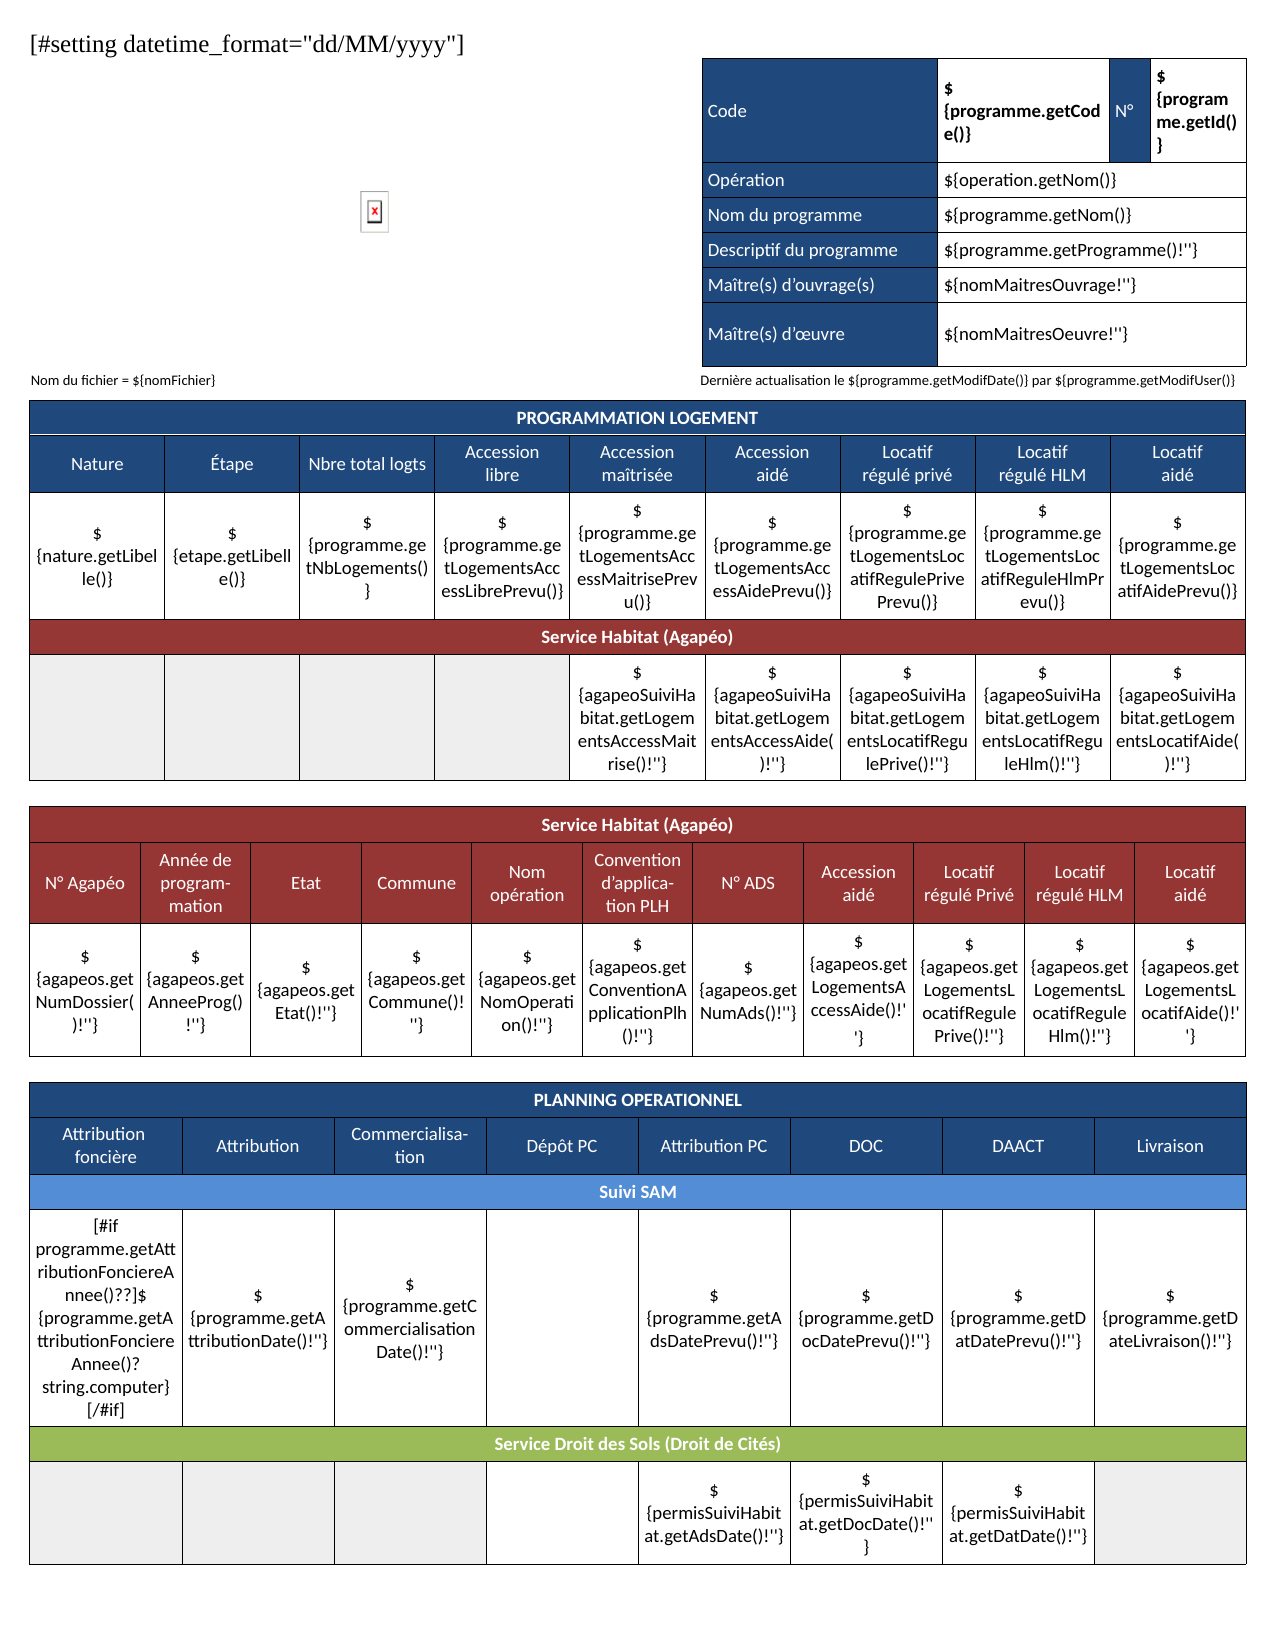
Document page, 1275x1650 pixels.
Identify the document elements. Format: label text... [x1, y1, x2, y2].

table_cell [1095, 1462, 1246, 1564]
table_cell ${programme.getAttributionDate()!''} [183, 1210, 334, 1426]
table_cell ${agapeoSuiviHabitat.getLogementsLocatifReguleHlm()!''} [976, 655, 1110, 780]
table_cell Locatif régulé HLM [976, 436, 1110, 492]
table_cell [335, 1462, 486, 1564]
table_cell [183, 1462, 334, 1564]
table_header ${programme.getId()} [1151, 59, 1246, 162]
table_cell [#if programme.getAttributionFonciereAnnee()??]${programme.getAttributionFonciereAnnee()?string.computer}[/#if] [30, 1210, 182, 1426]
table_cell Attribution [183, 1118, 334, 1174]
table_cell ${agapeoSuiviHabitat.getLogementsLocatifAide()!''} [1111, 655, 1245, 780]
table_cell Maître(s) d’œuvre [703, 303, 937, 366]
table_cell Opération [703, 163, 937, 197]
table_cell ${programme.getNbLogements()} [300, 493, 434, 619]
table_cell [30, 655, 164, 780]
table_cell Accession aidé [706, 436, 840, 492]
table_header Dernière actualisation le ${programme.getModifDate()} par ${programme.getModifUser()} [620, 371, 1246, 399]
table_cell Etat [251, 843, 361, 923]
table_cell ${programme.getLogementsLocatifRegulePrivePrevu()} [841, 493, 975, 619]
table_cell Commercialisa- tion [335, 1118, 486, 1174]
table_cell ${agapeos.getEtat()!''} [251, 924, 361, 1056]
table_header N° [1110, 59, 1150, 162]
table_cell ${permisSuiviHabitat.getDocDate()!''} [791, 1462, 942, 1564]
table_cell Service Droit des Sols (Droit de Cités) [30, 1427, 1246, 1461]
table_cell ${nomMaitresOeuvre!''} [938, 303, 1246, 366]
table_cell Livraison [1095, 1118, 1246, 1174]
table_cell ${etape.getLibelle()} [165, 493, 299, 619]
table_cell Service Habitat (Agapéo) [30, 620, 1245, 654]
table_cell ${programme.getDatDatePrevu()!''} [943, 1210, 1094, 1426]
table_cell ${agapeos.getAnneeProg()!''} [141, 924, 250, 1056]
table_cell N° ADS [693, 843, 803, 923]
table_header ${programme.getCode()} [938, 59, 1109, 162]
table_header PROGRAMMATION LOGEMENT [30, 401, 1245, 434]
table_cell Locatif régulé Privé [914, 843, 1024, 923]
table_cell Nom du programme [703, 198, 937, 232]
table_cell Dépôt PC [487, 1118, 638, 1174]
table_cell ${agapeos.getCommune()!''} [362, 924, 471, 1056]
table_cell ${agapeoSuiviHabitat.getLogementsAccessMaitrise()!''} [570, 655, 705, 780]
table_cell ${programme.getAdsDatePrevu()!''} [639, 1210, 790, 1426]
table_cell ${programme.getNom()} [938, 198, 1246, 232]
table_cell ${agapeoSuiviHabitat.getLogementsLocatifRegulePrive()!''} [841, 655, 975, 780]
table_cell Locatif aidé [1135, 843, 1245, 923]
picture [220, 64, 517, 360]
table_header PLANNING OPERATIONNEL [30, 1083, 1246, 1117]
table_cell ${programme.getLogementsLocatifReguleHlmPrevu()} [976, 493, 1110, 619]
table_cell ${agapeoSuiviHabitat.getLogementsAccessAide()!''} [706, 655, 840, 780]
table_cell ${agapeos.getNumDossier()!''} [30, 924, 140, 1056]
table_cell [300, 655, 434, 780]
table_cell Attribution foncière [30, 1118, 182, 1174]
table_cell Convention d’applica- tion PLH [583, 843, 692, 923]
table_cell Attribution PC [639, 1118, 790, 1174]
table_cell Locatif aidé [1111, 436, 1245, 492]
table_header Code [703, 59, 937, 162]
table_cell Locatif régulé privé [841, 436, 975, 492]
table_cell Nbre total logts [300, 436, 434, 492]
table_cell DAACT [943, 1118, 1094, 1174]
table_cell Commune [362, 843, 471, 923]
table_header Nom du fichier = ${nomFichier} [30, 371, 620, 399]
table_cell [165, 655, 299, 780]
table_cell Accession libre [435, 436, 569, 492]
table_cell ${permisSuiviHabitat.getAdsDate()!''} [639, 1462, 790, 1564]
table_cell ${programme.getLogementsAccessMaitrisePrevu()} [570, 493, 705, 619]
table_cell Descriptif du programme [703, 233, 937, 267]
table_cell ${programme.getDateLivraison()!''} [1095, 1210, 1246, 1426]
table_cell ${nomMaitresOuvrage!''} [938, 268, 1246, 301]
text [#setting datetime_format="dd/MM/yyyy"] [29, 29, 1246, 58]
table_cell [30, 1462, 182, 1564]
table_cell [435, 655, 569, 780]
table_cell ${permisSuiviHabitat.getDatDate()!''} [943, 1462, 1094, 1564]
table_cell Nature [30, 436, 164, 492]
table_cell Maître(s) d’ouvrage(s) [703, 268, 937, 301]
table_cell ${agapeos.getNomOperation()!''} [472, 924, 582, 1056]
table_cell ${agapeos.getNumAds()!''} [693, 924, 803, 1056]
table_header [1246, 371, 1275, 399]
table_cell ${agapeos.getLogementsLocatifReguleHlm()!''} [1025, 924, 1134, 1056]
table_cell Accession aidé [804, 843, 913, 923]
table_cell [487, 1462, 638, 1564]
table_header [35, 58, 702, 366]
table_cell Année de program-mation [141, 843, 250, 923]
table_cell Étape [165, 436, 299, 492]
table_cell ${agapeos.getLogementsLocatifRegulePrive()!''} [914, 924, 1024, 1056]
table_cell ${agapeos.getLogementsLocatifAide()!''} [1135, 924, 1245, 1056]
table_cell ${agapeos.getLogementsAccessAide()!''} [804, 924, 913, 1056]
table_cell Accession maîtrisée [570, 436, 705, 492]
table_cell ${programme.getLogementsAccessAidePrevu()} [706, 493, 840, 619]
table_cell Locatif régulé HLM [1025, 843, 1134, 923]
table_cell ${programme.getLogementsAccessLibrePrevu()} [435, 493, 569, 619]
table_cell [487, 1210, 638, 1426]
table_cell ${agapeos.getConventionApplicationPlh()!''} [583, 924, 692, 1056]
table_cell ${programme.getLogementsLocatifAidePrevu()} [1111, 493, 1245, 619]
table_cell ${nature.getLibelle()} [30, 493, 164, 619]
table_header Service Habitat (Agapéo) [30, 807, 1245, 842]
table_cell N° Agapéo [30, 843, 140, 923]
table_cell ${programme.getProgramme()!''} [938, 233, 1246, 267]
table_cell ${operation.getNom()} [938, 163, 1246, 197]
table_cell ${programme.getCommercialisationDate()!''} [335, 1210, 486, 1426]
table_cell ${programme.getDocDatePrevu()!''} [791, 1210, 942, 1426]
table_cell DOC [791, 1118, 942, 1174]
table_cell Nom opération [472, 843, 582, 923]
table_cell Suivi SAM [30, 1175, 1246, 1209]
